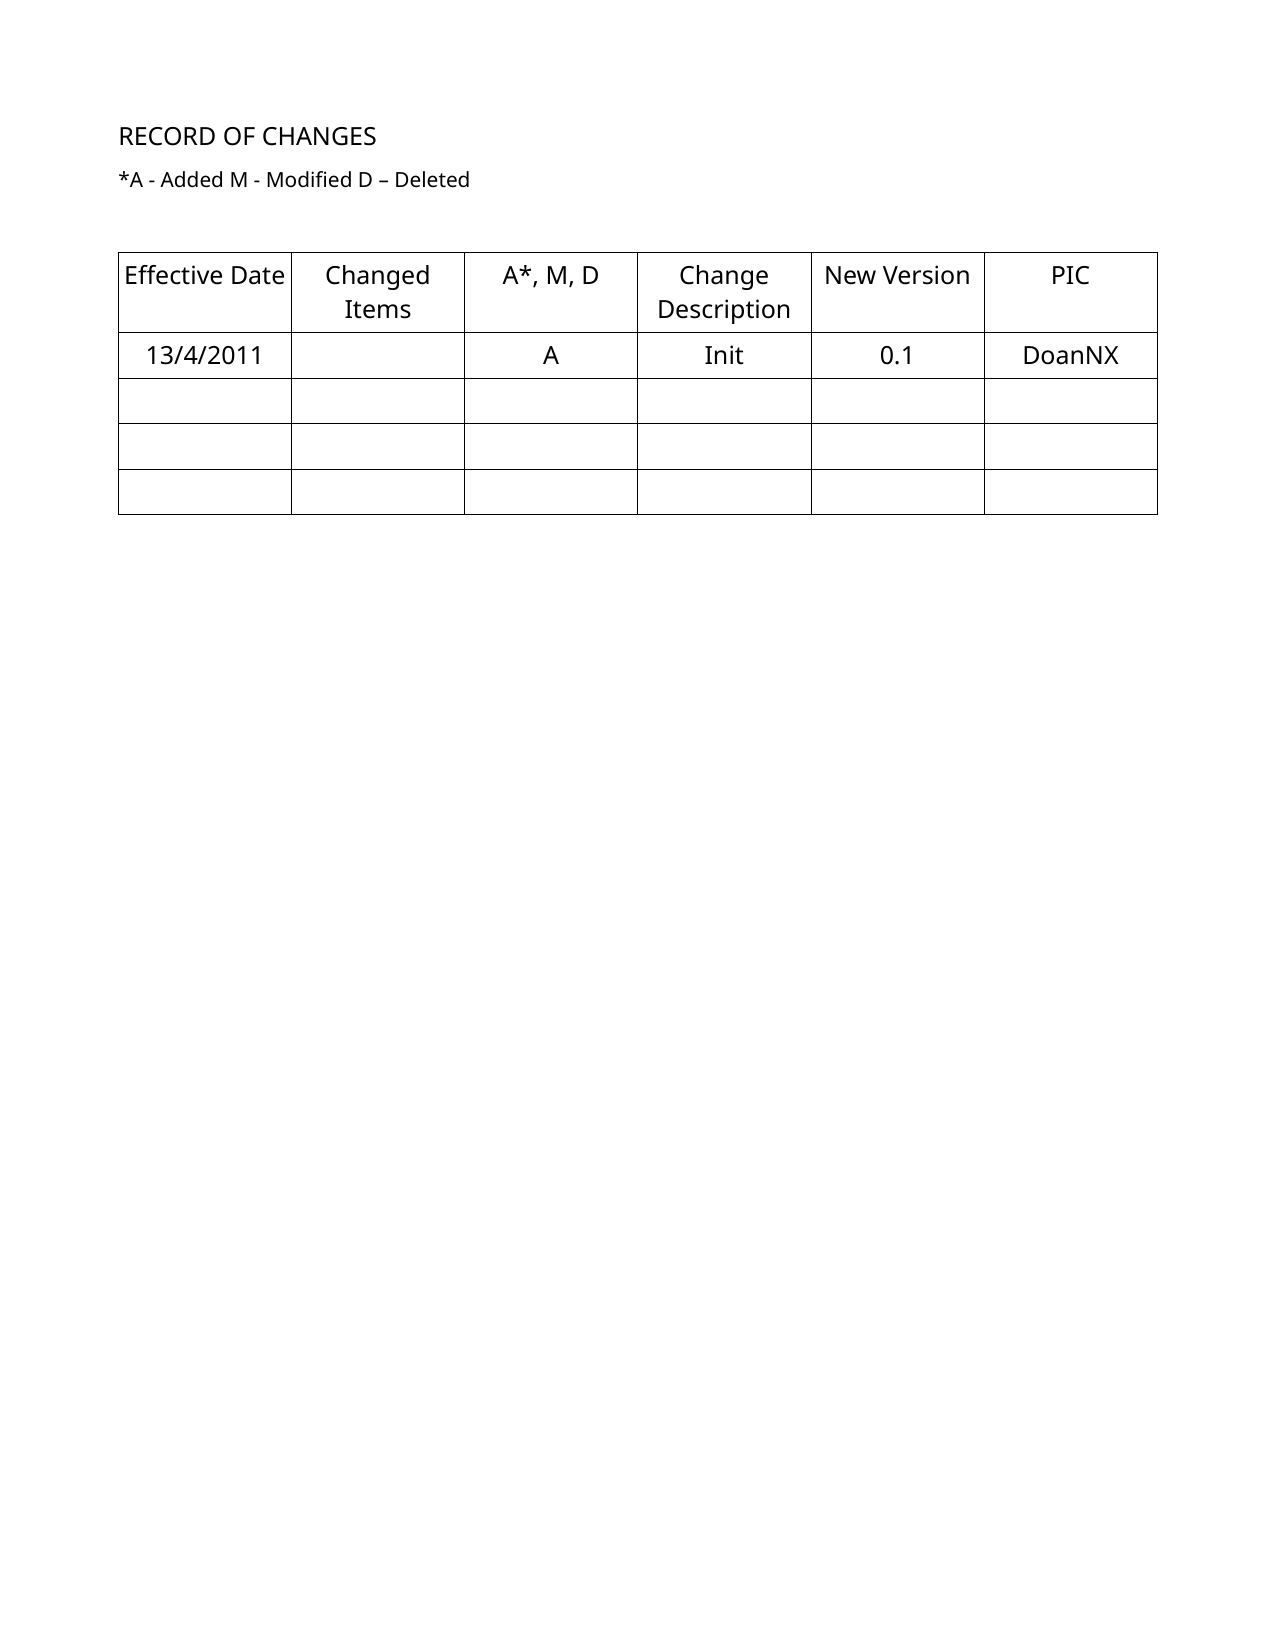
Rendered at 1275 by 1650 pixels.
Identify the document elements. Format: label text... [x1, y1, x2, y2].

table_cell [292, 379, 464, 423]
table_cell [638, 424, 811, 469]
table_cell [985, 470, 1157, 514]
table_cell [119, 424, 291, 469]
table_cell [292, 333, 464, 377]
table_cell [119, 379, 291, 423]
table_cell [985, 379, 1157, 423]
table_header A*, M, D [465, 253, 637, 332]
table_cell 13/4/2011 [119, 333, 291, 377]
table_cell [465, 424, 637, 469]
table_header New Version [812, 253, 984, 332]
table_cell [465, 470, 637, 514]
table_cell Init [638, 333, 811, 377]
table_header Effective Date [119, 253, 291, 332]
table_cell [985, 424, 1157, 469]
table_header Change Description [638, 253, 811, 332]
table_cell [638, 470, 811, 514]
table_header Changed Items [292, 253, 464, 332]
table_cell A [465, 333, 637, 377]
table_cell DoanNX [985, 333, 1157, 377]
table_cell 0.1 [812, 333, 984, 377]
text RECORD OF CHANGES [118, 118, 1157, 152]
table_cell [812, 379, 984, 423]
table_cell [638, 379, 811, 423]
table_header PIC [985, 253, 1157, 332]
table_cell [119, 470, 291, 514]
table_cell [812, 470, 984, 514]
table_cell [465, 379, 637, 423]
table_cell [812, 424, 984, 469]
table_cell [292, 470, 464, 514]
table_cell [292, 424, 464, 469]
text *A - Added M - Modified D – Deleted [118, 165, 1157, 193]
